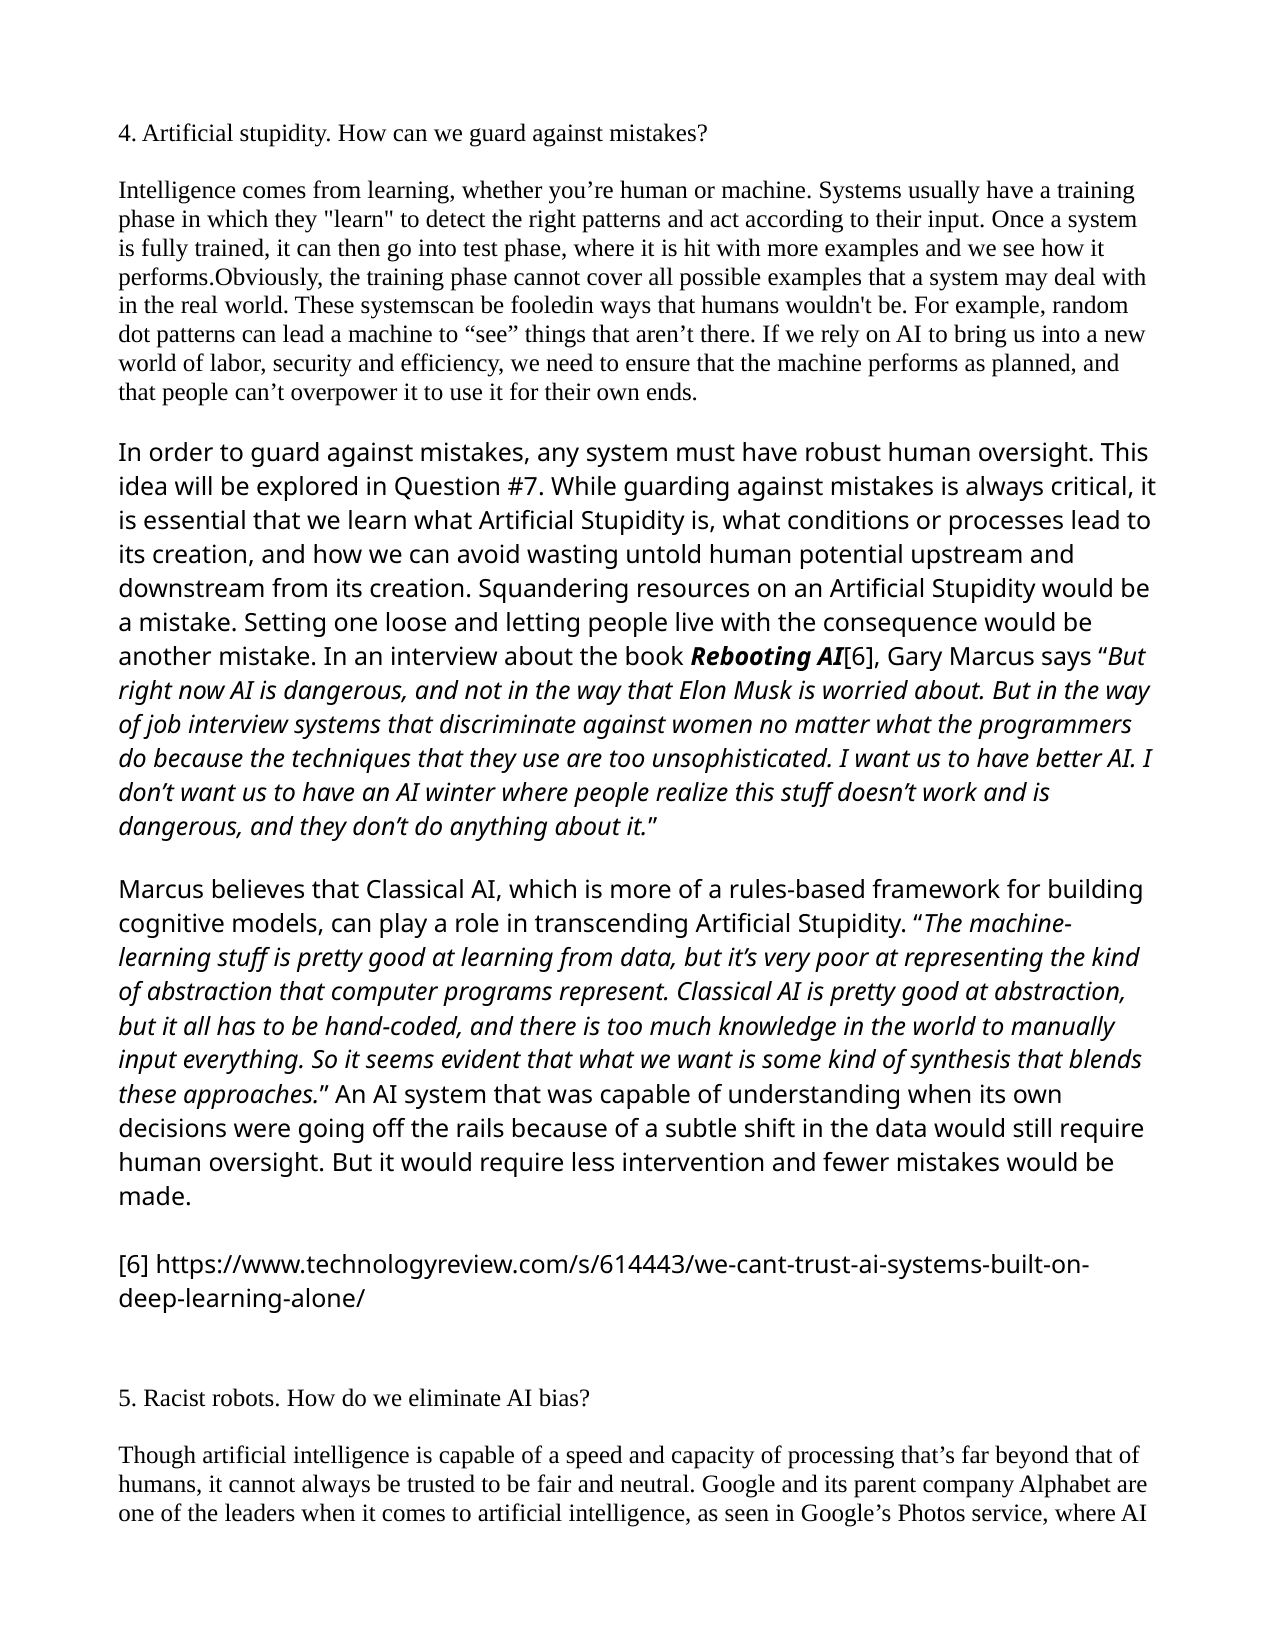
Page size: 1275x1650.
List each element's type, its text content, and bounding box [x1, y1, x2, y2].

text world of labor, security and efficiency, we need to ensure that the machine performs as planned, and that people can’t overpower it to use it for their own ends. [118, 348, 1157, 406]
text [6] https://www.technologyreview.com/s/614443/we-cant-trust-ai-systems-built-on-deep-learning-alone/ [118, 1247, 1157, 1315]
text Marcus believes that Classical AI, which is more of a rules-based framework for building cognitive models, can play a role in transcending Artificial Stupidity. “The machine-learning stuff is pretty good at learning from data, but it’s very poor at representing the kind of abstraction that computer programs represent. Classical AI is pretty good at abstraction, but it all has to be hand-coded, and there is too much knowledge in the world to manually input everything. So it seems evident that what we want is some kind of synthesis that blends these approaches.” An AI system that was capable of understanding when its own decisions were going off the rails because of a subtle shift in the data would still require human oversight. But it would require less intervention and fewer mistakes would be made. [118, 872, 1157, 1212]
text Though artificial intelligence is capable of a speed and capacity of processing that’s far beyond that of humans, it cannot always be trusted to be fair and neutral. Google and its parent company Alphabet are one of the leaders when it comes to artificial intelligence, as seen in Google’s Photos service, where AI [118, 1440, 1157, 1527]
text In order to guard against mistakes, any system must have robust human oversight. This idea will be explored in Question #7. While guarding against mistakes is always critical, it is essential that we learn what Artificial Stupidity is, what conditions or processes lead to its creation, and how we can avoid wasting untold human potential upstream and downstream from its creation. Squandering resources on an Artificial Stupidity would be a mistake. Setting one loose and letting people live with the consequence would be another mistake. In an interview about the book Rebooting AI[6], Gary Marcus says “But right now AI is dangerous, and not in the way that Elon Musk is worried about. But in the way of job interview systems that discriminate against women no matter what the programmers do because the techniques that they use are too unsophisticated. I want us to have better AI. I don’t want us to have an AI winter where people realize this stuff doesn’t work and is dangerous, and they don’t do anything about it.” [118, 434, 1157, 843]
text 5. Racist robots. How do we eliminate AI bias? [118, 1383, 1157, 1412]
text 4. Artificial stupidity. How can we guard against mistakes? [118, 118, 1157, 147]
text Intelligence comes from learning, whether you’re human or machine. Systems usually have a training phase in which they "learn" to detect the right patterns and act according to their input. Once a system is fully trained, it can then go into test phase, where it is hit with more examples and we see how it performs.Obviously, the training phase cannot cover all possible examples that a system may deal with in the real world. These systemscan be fooledin ways that humans wouldn't be. For example, random dot patterns can lead a machine to “see” things that aren’t there. If we rely on AI to bring us into a new [118, 176, 1157, 348]
